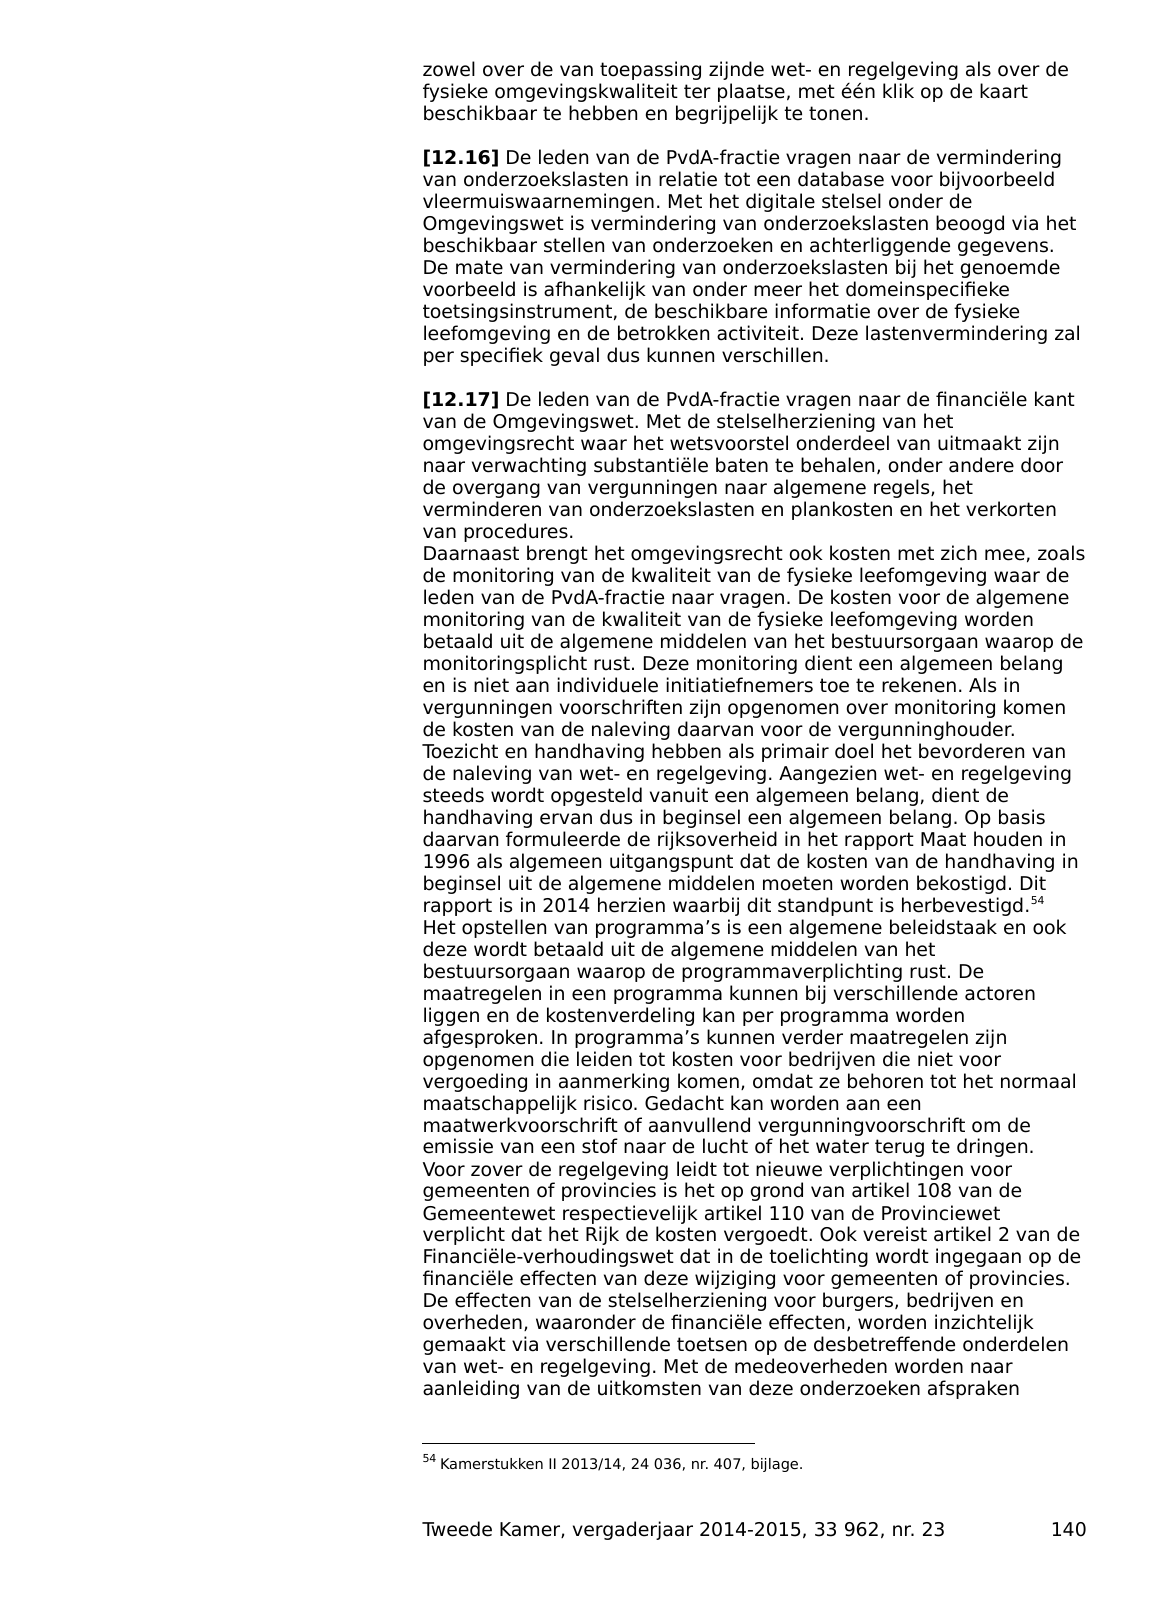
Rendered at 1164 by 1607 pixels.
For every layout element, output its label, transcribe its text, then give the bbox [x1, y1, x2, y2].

text [12.16] De leden van de PvdA-fractie vragen naar de vermindering van onderzoekslasten in relatie tot een database voor bijvoorbeeld vleermuiswaarnemingen. Met het digitale stelsel onder de Omgevingswet is vermindering van onderzoekslasten beoogd via het beschikbaar stellen van onderzoeken en achterliggende gegevens. De mate van vermindering van onderzoekslasten bij het genoemde voorbeeld is afhankelijk van onder meer het domeinspecifieke toetsingsinstrument, de beschikbare informatie over de fysieke leefomgeving en de betrokken activiteit. Deze lastenvermindering zal per specifiek geval dus kunnen verschillen. [422, 147, 1087, 367]
text Het opstellen van programma’s is een algemene beleidstaak en ook deze wordt betaald uit de algemene middelen van het bestuursorgaan waarop de programmaverplichting rust. De maatregelen in een programma kunnen bij verschillende actoren liggen en de kostenverdeling kan per programma worden afgesproken. In programma’s kunnen verder maatregelen zijn opgenomen die leiden tot kosten voor bedrijven die niet voor vergoeding in aanmerking komen, omdat ze behoren tot het normaal maatschappelijk risico. Gedacht kan worden aan een maatwerkvoorschrift of aanvullend vergunningvoorschrift om de emissie van een stof naar de lucht of het water terug te dringen. [422, 917, 1087, 1158]
text [12.17] De leden van de PvdA-fractie vragen naar de financiële kant van de Omgevingswet. Met de stelselherziening van het omgevingsrecht waar het wetsvoorstel onderdeel van uitmaakt zijn naar verwachting substantiële baten te behalen, onder andere door de overgang van vergunningen naar algemene regels, het verminderen van onderzoekslasten en plankosten en het verkorten van procedures. [422, 389, 1087, 543]
text zowel over de van toepassing zijnde wet- en regelgeving als over de fysieke omgevingskwaliteit ter plaatse, met één klik op de kaart beschikbaar te hebben en begrijpelijk te tonen. [422, 59, 1087, 125]
text Toezicht en handhaving hebben als primair doel het bevorderen van de naleving van wet- en regelgeving. Aangezien wet- en regelgeving steeds wordt opgesteld vanuit een algemeen belang, dient de handhaving ervan dus in beginsel een algemeen belang. Op basis daarvan formuleerde de rijksoverheid in het rapport Maat houden in 1996 als algemeen uitgangspunt dat de kosten van de handhaving in beginsel uit de algemene middelen moeten worden bekostigd. Dit rapport is in 2014 herzien waarbij dit standpunt is herbevestigd. [422, 741, 1087, 917]
text Kamerstukken II 2013/14, 24 036, nr. 407, bijlage. [422, 1452, 1087, 1474]
text Daarnaast brengt het omgevingsrecht ook kosten met zich mee, zoals de monitoring van de kwaliteit van de fysieke leefomgeving waar de leden van de PvdA-fractie naar vragen. De kosten voor de algemene monitoring van de kwaliteit van de fysieke leefomgeving worden betaald uit de algemene middelen van het bestuursorgaan waarop de monitoringsplicht rust. Deze monitoring dient een algemeen belang en is niet aan individuele initiatiefnemers toe te rekenen. Als in vergunningen voorschriften zijn opgenomen over monitoring komen de kosten van de naleving daarvan voor de vergunninghouder. [422, 543, 1087, 741]
text Voor zover de regelgeving leidt tot nieuwe verplichtingen voor gemeenten of provincies is het op grond van artikel 108 van de Gemeentewet respectievelijk artikel 110 van de Provinciewet verplicht dat het Rijk de kosten vergoedt. Ook vereist artikel 2 van de Financiële-verhoudingswet dat in de toelichting wordt ingegaan op de financiële effecten van deze wijziging voor gemeenten of provincies. [422, 1158, 1087, 1290]
text De effecten van de stelselherziening voor burgers, bedrijven en overheden, waaronder de financiële effecten, worden inzichtelijk gemaakt via verschillende toetsen op de desbetreffende onderdelen van wet- en regelgeving. Met de medeoverheden worden naar aanleiding van de uitkomsten van deze onderzoeken afspraken [422, 1290, 1087, 1400]
